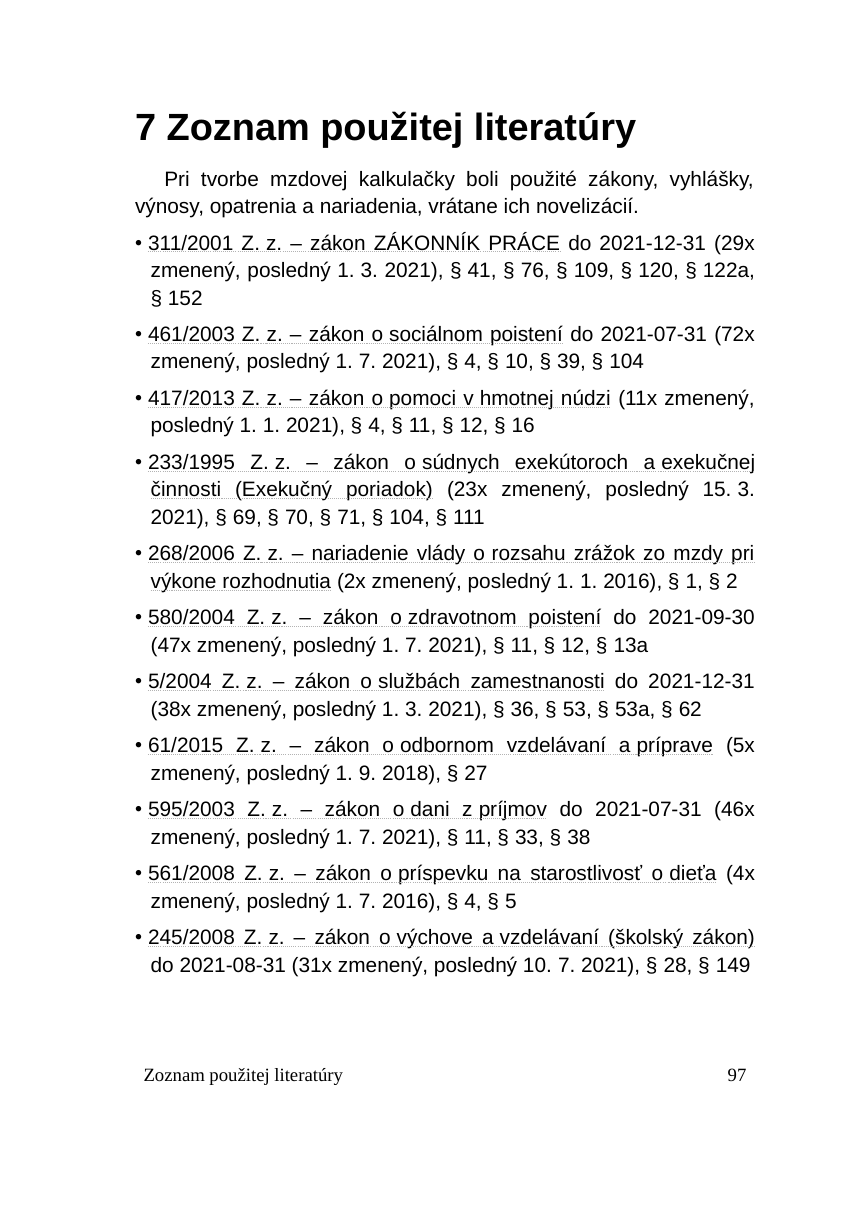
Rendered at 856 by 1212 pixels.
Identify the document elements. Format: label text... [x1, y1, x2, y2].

list 595/2003 Z. z. – zákon o dani z príjmov do 2021-07-31 (46x zmenený, posledný 1. 7. 2021), § 11, § 33, § 38 [119, 797, 755, 848]
list 461/2003 Z. z. – zákon o sociálnom poistení do 2021-07-31 (72x zmenený, posledný 1. 7. 2021), § 4, § 10, § 39, § 104 [119, 322, 755, 373]
list 561/2008 Z. z. – zákon o príspevku na starostlivosť o dieťa (4x zmenený, posledný 1. 7. 2016), § 4, § 5 [119, 861, 755, 912]
text Pri tvorbe mzdovej kalkulačky boli použité zákony, vyhlášky, výnosy, opatrenia a nariadenia, vrátane ich novelizácií. [135, 166, 755, 218]
list 311/2001 Z. z. – zákon ZÁKONNÍK PRÁCE do 2021-12-31 (29x zmenený, posledný 1. 3. 2021), § 41, § 76, § 109, § 120, § 122a, § 152 [119, 230, 755, 309]
list 245/2008 Z. z. – zákon o výchove a vzdelávaní (školský zákon) do 2021-08-31 (31x zmenený, posledný 10. 7. 2021), § 28, § 149 [119, 925, 755, 976]
list 417/2013 Z. z. – zákon o pomoci v hmotnej núdzi (11x zmenený, posledný 1. 1. 2021), § 4, § 11, § 12, § 16 [119, 386, 755, 437]
subtitle Zoznam použitej literatúry [135, 104, 755, 148]
list 61/2015 Z. z. – zákon o odbornom vzdelávaní a príprave (5x zmenený, posledný 1. 9. 2018), § 27 [119, 733, 755, 784]
list 268/2006 Z. z. – nariadenie vlády o rozsahu zrážok zo mzdy pri výkone rozhodnutia (2x zmenený, posledný 1. 1. 2016), § 1, § 2 [119, 541, 755, 593]
list 580/2004 Z. z. – zákon o zdravotnom poistení do 2021-09-30 (47x zmenený, posledný 1. 7. 2021), § 11, § 12, § 13a [119, 605, 755, 657]
list 233/1995 Z. z. – zákon o súdnych exekútoroch a exekučnej činnosti (Exekučný poriadok) (23x zmenený, posledný 15. 3. 2021), § 69, § 70, § 71, § 104, § 111 [119, 450, 755, 529]
list 5/2004 Z. z. – zákon o službách zamestnanosti do 2021-12-31 (38x zmenený, posledný 1. 3. 2021), § 36, § 53, § 53a, § 62 [119, 669, 755, 721]
